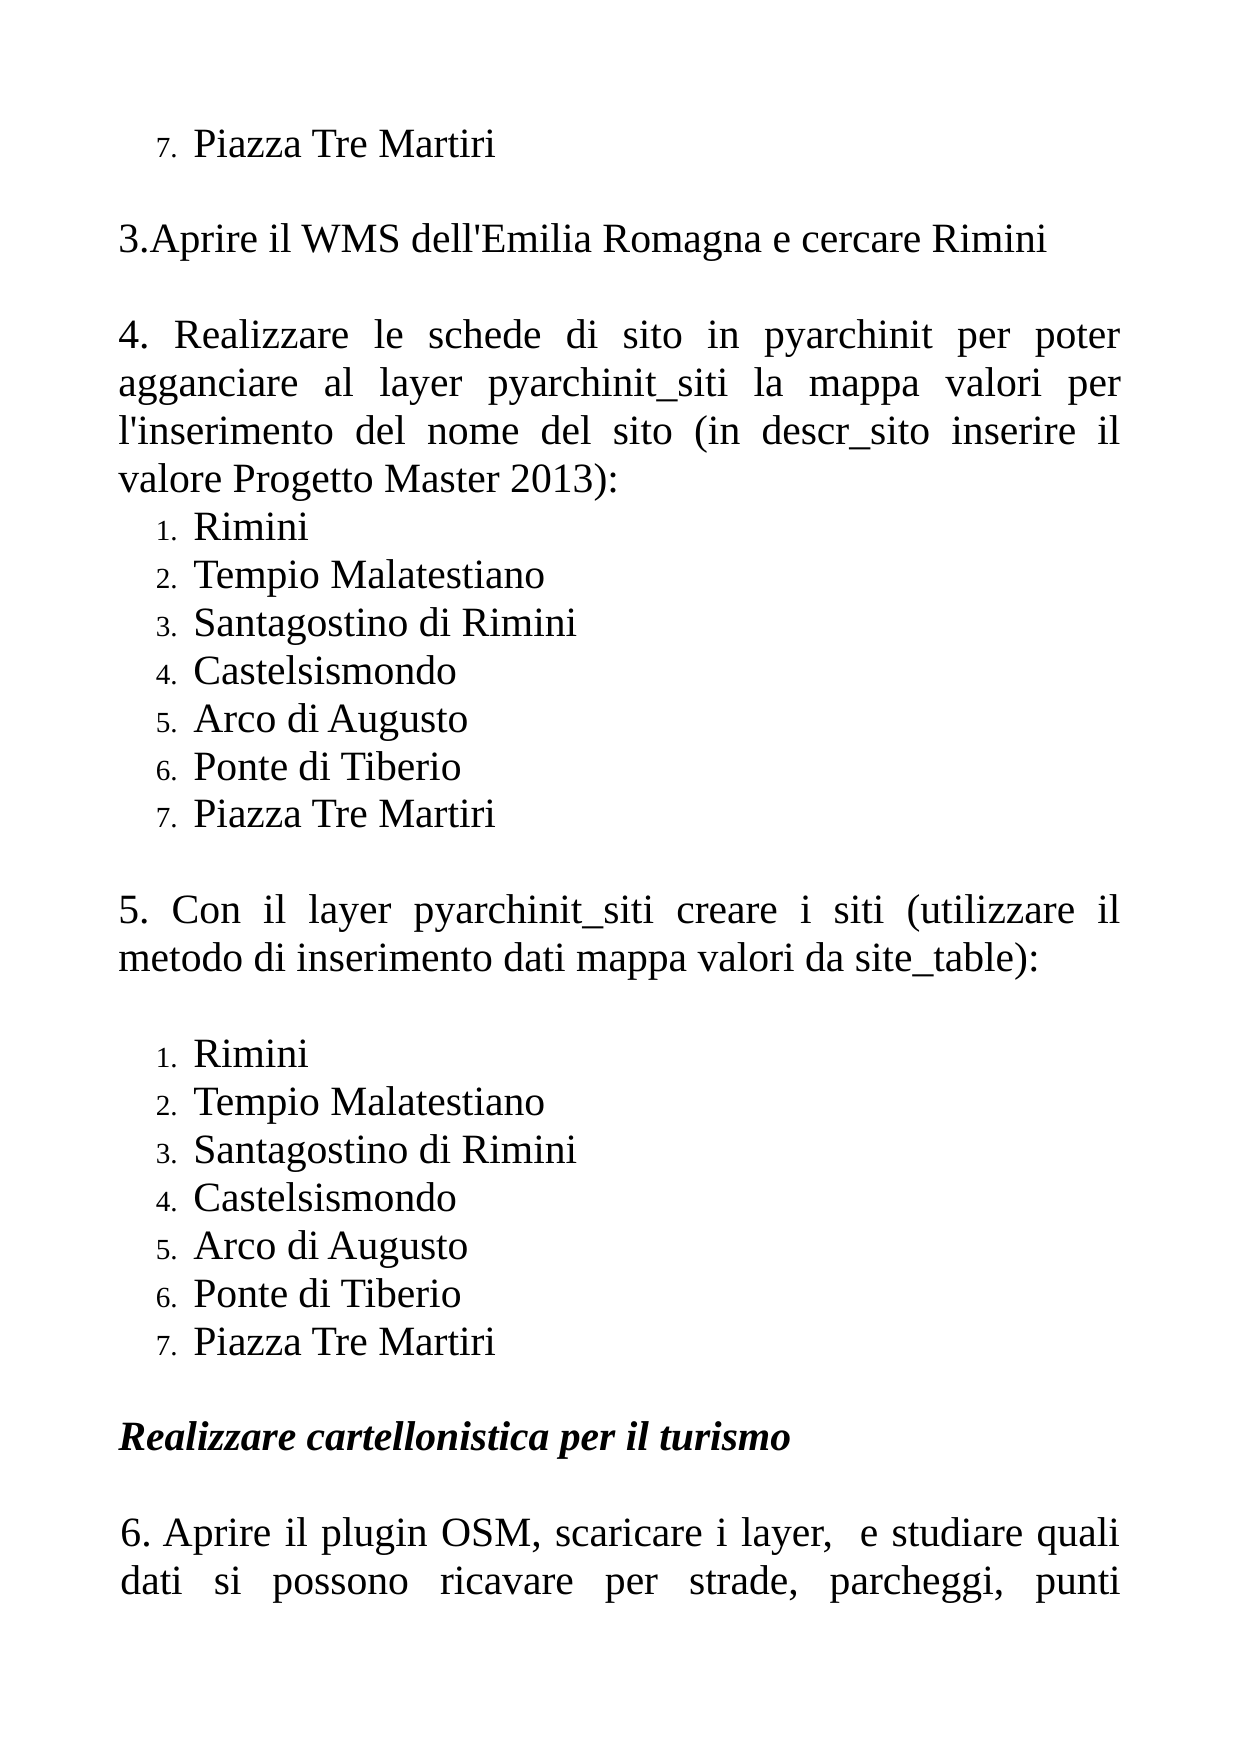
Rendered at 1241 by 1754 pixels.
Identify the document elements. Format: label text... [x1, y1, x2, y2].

list Ponte di Tiberio [156, 741, 1122, 789]
list Tempio Malatestiano [156, 1076, 1122, 1124]
text 4. Realizzare le schede di sito in pyarchinit per poter agganciare al layer pyarchinit_siti la mappa valori per l'inserimento del nome del sito (in descr_sito inserire il valore Progetto Master 2013): [118, 310, 1122, 501]
list Santagostino di Rimini [156, 1124, 1122, 1172]
list Rimini [156, 501, 1122, 549]
list Arco di Augusto [156, 1220, 1122, 1268]
list 6. Aprire il plugin OSM, scaricare i layer, e studiare quali dati si possono ricavare per strade, parcheggi, punti [44, 1508, 1122, 1603]
list Ponte di Tiberio [156, 1268, 1122, 1316]
list Piazza Tre Martiri [156, 1316, 1122, 1364]
list Castelsismondo [156, 645, 1122, 693]
list Santagostino di Rimini [156, 597, 1122, 645]
list Castelsismondo [156, 1172, 1122, 1220]
text Realizzare cartellonistica per il turismo [118, 1412, 1122, 1460]
list Piazza Tre Martiri [156, 789, 1122, 837]
list Arco di Augusto [156, 693, 1122, 741]
list Tempio Malatestiano [156, 549, 1122, 597]
list Piazza Tre Martiri [156, 118, 1122, 166]
list Rimini [156, 1028, 1122, 1076]
text 3.Aprire il WMS dell'Emilia Romagna e cercare Rimini [118, 214, 1122, 262]
text 5. Con il layer pyarchinit_siti creare i siti (utilizzare il metodo di inserimento dati mappa valori da site_table): [118, 885, 1122, 981]
